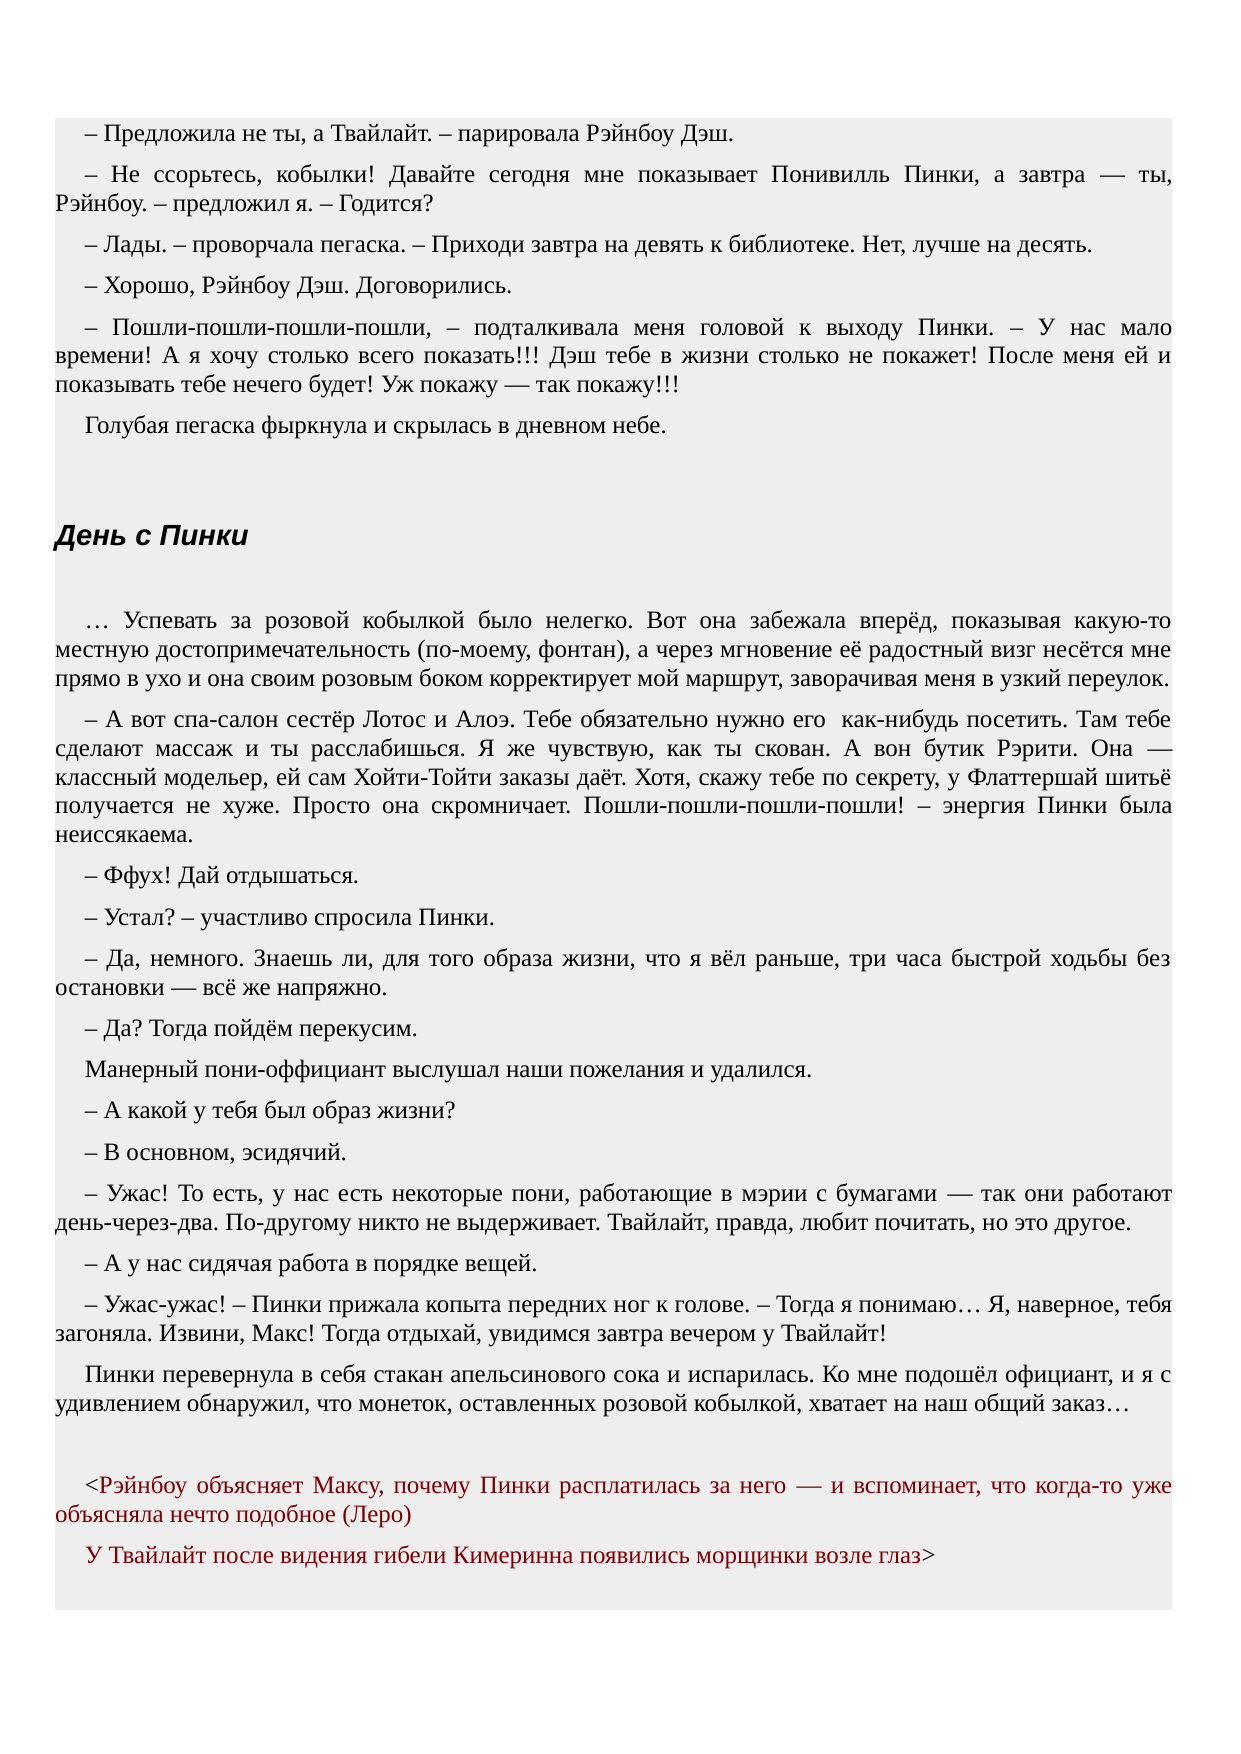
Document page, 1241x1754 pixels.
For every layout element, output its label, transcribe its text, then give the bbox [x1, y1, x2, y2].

text – Ужас! То есть, у нас есть некоторые пони, работающие в мэрии с бумагами — так они работают день-через-два. По-другому никто не выдерживает. Твайлайт, правда, любит почитать, но это другое. [55, 1178, 1172, 1235]
text – Да, немного. Знаешь ли, для того образа жизни, что я вёл раньше, три часа быстрой ходьбы без остановки — всё же напряжно. [55, 943, 1172, 1000]
text – Ужас-ужас! – Пинки прижала копыта передних ног к голове. – Тогда я понимаю… Я, наверное, тебя загоняла. Извини, Макс! Тогда отдыхай, увидимся завтра вечером у Твайлайт! [55, 1289, 1172, 1347]
text – Предложила не ты, а Твайлайт. – парировала Рэйнбоу Дэш. [55, 118, 1172, 147]
text – А вот спа-салон сестёр Лотос и Алоэ. Тебе обязательно нужно его как-нибудь посетить. Там тебе сделают массаж и ты расслабишься. Я же чувствую, как ты скован. А вон бутик Рэрити. Она — классный модельер, ей сам Хойти-Тойти заказы даёт. Хотя, скажу тебе по секрету, у Флаттершай шитьё получается не хуже. Просто она скромничает. Пошли-пошли-пошли-пошли! – энергия Пинки была неиссякаема. [55, 704, 1172, 848]
text Пинки перевернула в себя стакан апельсинового сока и испарилась. Ко мне подошёл официант, и я с удивлением обнаружил, что монеток, оставленных розовой кобылкой, хватает на наш общий заказ… [55, 1359, 1172, 1417]
text – А какой у тебя был образ жизни? [55, 1095, 1172, 1124]
text У Твайлайт после видения гибели Кимеринна появились морщинки возле глаз> [55, 1540, 1172, 1569]
text – Пошли-пошли-пошли-пошли, – подталкивала меня головой к выходу Пинки. – У нас мало времени! А я хочу столько всего показать!!! Дэш тебе в жизни столько не покажет! После меня ей и показывать тебе нечего будет! Уж покажу — так покажу!!! [55, 312, 1172, 398]
text – Да? Тогда пойдём перекусим. [55, 1013, 1172, 1042]
text – А у нас сидячая работа в порядке вещей. [55, 1248, 1172, 1277]
text … Успевать за розовой кобылкой было нелегко. Вот она забежала вперёд, показывая какую-то местную достопримечательность (по-моему, фонтан), а через мгновение её радостный визг несётся мне прямо в ухо и она своим розовым боком корректирует мой маршрут, заворачивая меня в узкий переулок. [55, 605, 1172, 692]
text – Лады. – проворчала пегаска. – Приходи завтра на девять к библиотеке. Нет, лучше на десять. [55, 229, 1172, 258]
text – Ффух! Дай отдышаться. [55, 860, 1172, 889]
subtitle День с Пинки [55, 518, 1172, 552]
text Голубая пегаска фыркнула и скрылась в дневном небе. [55, 411, 1172, 439]
text – Не ссорьтесь, кобылки! Давайте сегодня мне показывает Понивилль Пинки, а завтра — ты, Рэйнбоу. – предложил я. – Годится? [55, 159, 1172, 217]
text <Рэйнбоу объясняет Максу, почему Пинки расплатилась за него — и вспоминает, что когда-то уже объясняла нечто подобное (Леро) [55, 1470, 1172, 1528]
text – В основном, эсидячий. [55, 1137, 1172, 1165]
text – Устал? – участливо спросила Пинки. [55, 902, 1172, 930]
text Манерный пони-оффициант выслушал наши пожелания и удалился. [55, 1054, 1172, 1083]
text – Хорошо, Рэйнбоу Дэш. Договорились. [55, 271, 1172, 299]
